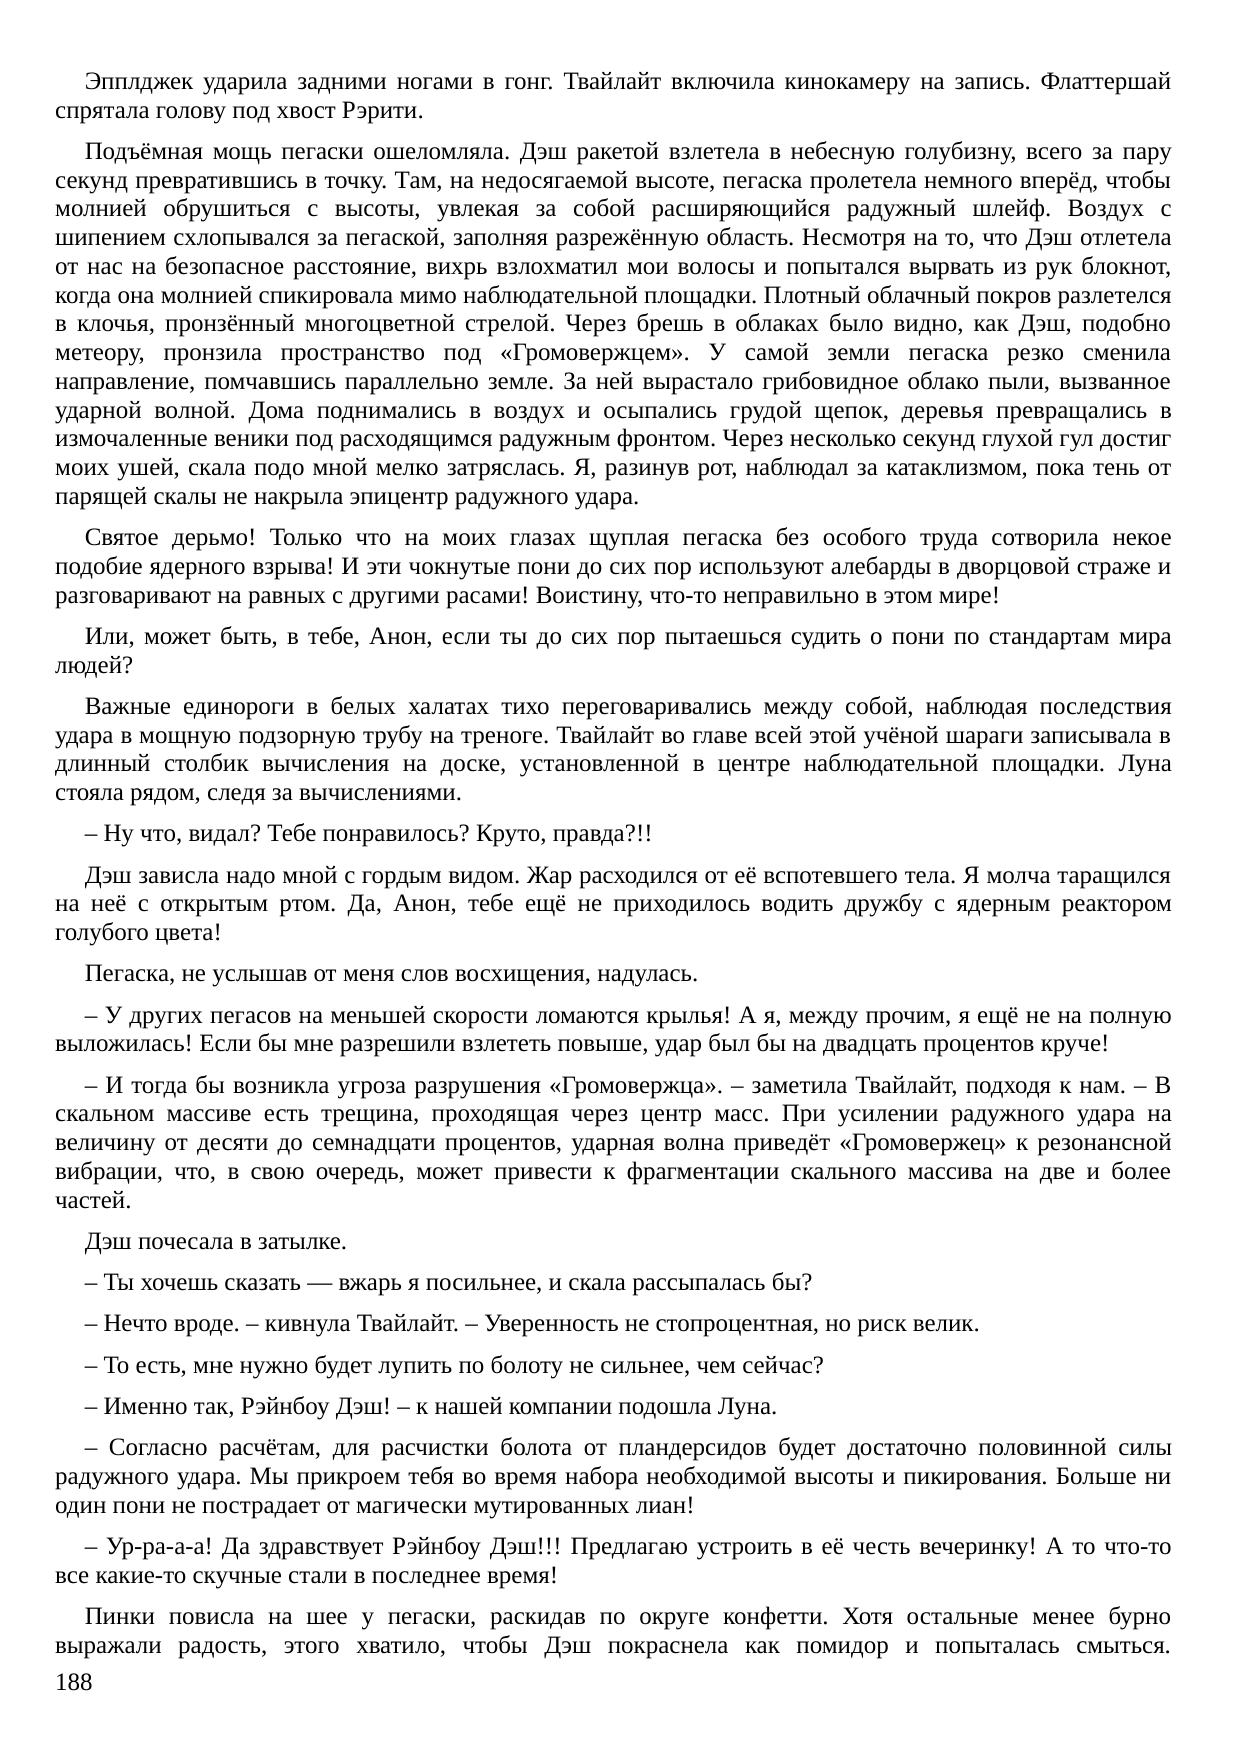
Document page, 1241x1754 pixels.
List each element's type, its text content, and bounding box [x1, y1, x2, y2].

text – Именно так, Рэйнбоу Дэш! – к нашей компании подошла Луна. [55, 1391, 1173, 1420]
text – У других пегасов на меньшей скорости ломаются крылья! А я, между прочим, я ещё не на полную выложилась! Если бы мне разрешили взлететь повыше, удар был бы на двадцать процентов круче! [55, 1000, 1173, 1057]
text Пегаска, не услышав от меня слов восхищения, надулась. [55, 958, 1173, 987]
text Эпплджек ударила задними ногами в гонг. Твайлайт включила кинокамеру на запись. Флаттершай спрятала голову под хвост Рэрити. [55, 66, 1173, 123]
text – Ну что, видал? Тебе понравилось? Круто, правда?!! [55, 818, 1173, 847]
text Дэш почесала в затылке. [55, 1226, 1173, 1255]
text – Ур-ра-а-а! Да здравствует Рэйнбоу Дэш!!! Предлагаю устроить в её честь вечеринку! А то что-то все какие-то скучные стали в последнее время! [55, 1531, 1173, 1588]
text Пинки повисла на шее у пегаски, раскидав по округе конфетти. Хотя остальные менее бурно выражали радость, этого хватило, чтобы Дэш покраснела как помидор и попыталась смыться. [55, 1601, 1173, 1658]
text – Нечто вроде. – кивнула Твайлайт. – Уверенность не стопроцентная, но риск велик. [55, 1308, 1173, 1337]
text – Согласно расчётам, для расчистки болота от пландерсидов будет достаточно половинной силы радужного удара. Мы прикроем тебя во время набора необходимой высоты и пикирования. Больше ни один пони не пострадает от магически мутированных лиан! [55, 1432, 1173, 1518]
text Или, может быть, в тебе, Анон, если ты до сих пор пытаешься судить о пони по стандартам мира людей? [55, 621, 1173, 678]
text Важные единороги в белых халатах тихо переговаривались между собой, наблюдая последствия удара в мощную подзорную трубу на треноге. Твайлайт во главе всей этой учёной шараги записывала в длинный столбик вычисления на доске, установленной в центре наблюдательной площадки. Луна стояла рядом, следя за вычислениями. [55, 691, 1173, 806]
text Святое дерьмо! Только что на моих глазах щуплая пегаска без особого труда сотворила некое подобие ядерного взрыва! И эти чокнутые пони до сих пор используют алебарды в дворцовой страже и разговаривают на равных с другими расами! Воистину, что-то неправильно в этом мире! [55, 522, 1173, 608]
text – Ты хочешь сказать — вжарь я посильнее, и скала рассыпалась бы? [55, 1267, 1173, 1296]
text Подъёмная мощь пегаски ошеломляла. Дэш ракетой взлетела в небесную голубизну, всего за пару секунд превратившись в точку. Там, на недосягаемой высоте, пегаска пролетела немного вперёд, чтобы молнией обрушиться с высоты, увлекая за собой расширяющийся радужный шлейф. Воздух с шипением схлопывался за пегаской, заполняя разрежённую область. Несмотря на то, что Дэш отлетела от нас на безопасное расстояние, вихрь взлохматил мои волосы и попытался вырвать из рук блокнот, когда она молнией спикировала мимо наблюдательной площадки. Плотный облачный покров разлетелся в клочья, пронзённый многоцветной стрелой. Через брешь в облаках было видно, как Дэш, подобно метеору, пронзила пространство под «Громовержцем». У самой земли пегаска резко сменила направление, помчавшись параллельно земле. За ней вырастало грибовидное облако пыли, вызванное ударной волной. Дома поднимались в воздух и осыпались грудой щепок, деревья превращались в измочаленные веники под расходящимся радужным фронтом. Через несколько секунд глухой гул достиг моих ушей, скала подо мной мелко затряслась. Я, разинув рот, наблюдал за катаклизмом, пока тень от парящей скалы не накрыла эпицентр радужного удара. [55, 136, 1173, 510]
text – И тогда бы возникла угроза разрушения «Громовержца». – заметила Твайлайт, подходя к нам. – В скальном массиве есть трещина, проходящая через центр масс. При усилении радужного удара на величину от десяти до семнадцати процентов, ударная волна приведёт «Громовержец» к резонансной вибрации, что, в свою очередь, может привести к фрагментации скального массива на две и более частей. [55, 1070, 1173, 1213]
text – То есть, мне нужно будет лупить по болоту не сильнее, чем сейчас? [55, 1350, 1173, 1378]
text Дэш зависла надо мной с гордым видом. Жар расходился от её вспотевшего тела. Я молча таращился на неё с открытым ртом. Да, Анон, тебе ещё не приходилось водить дружбу с ядерным реактором голубого цвета! [55, 860, 1173, 946]
